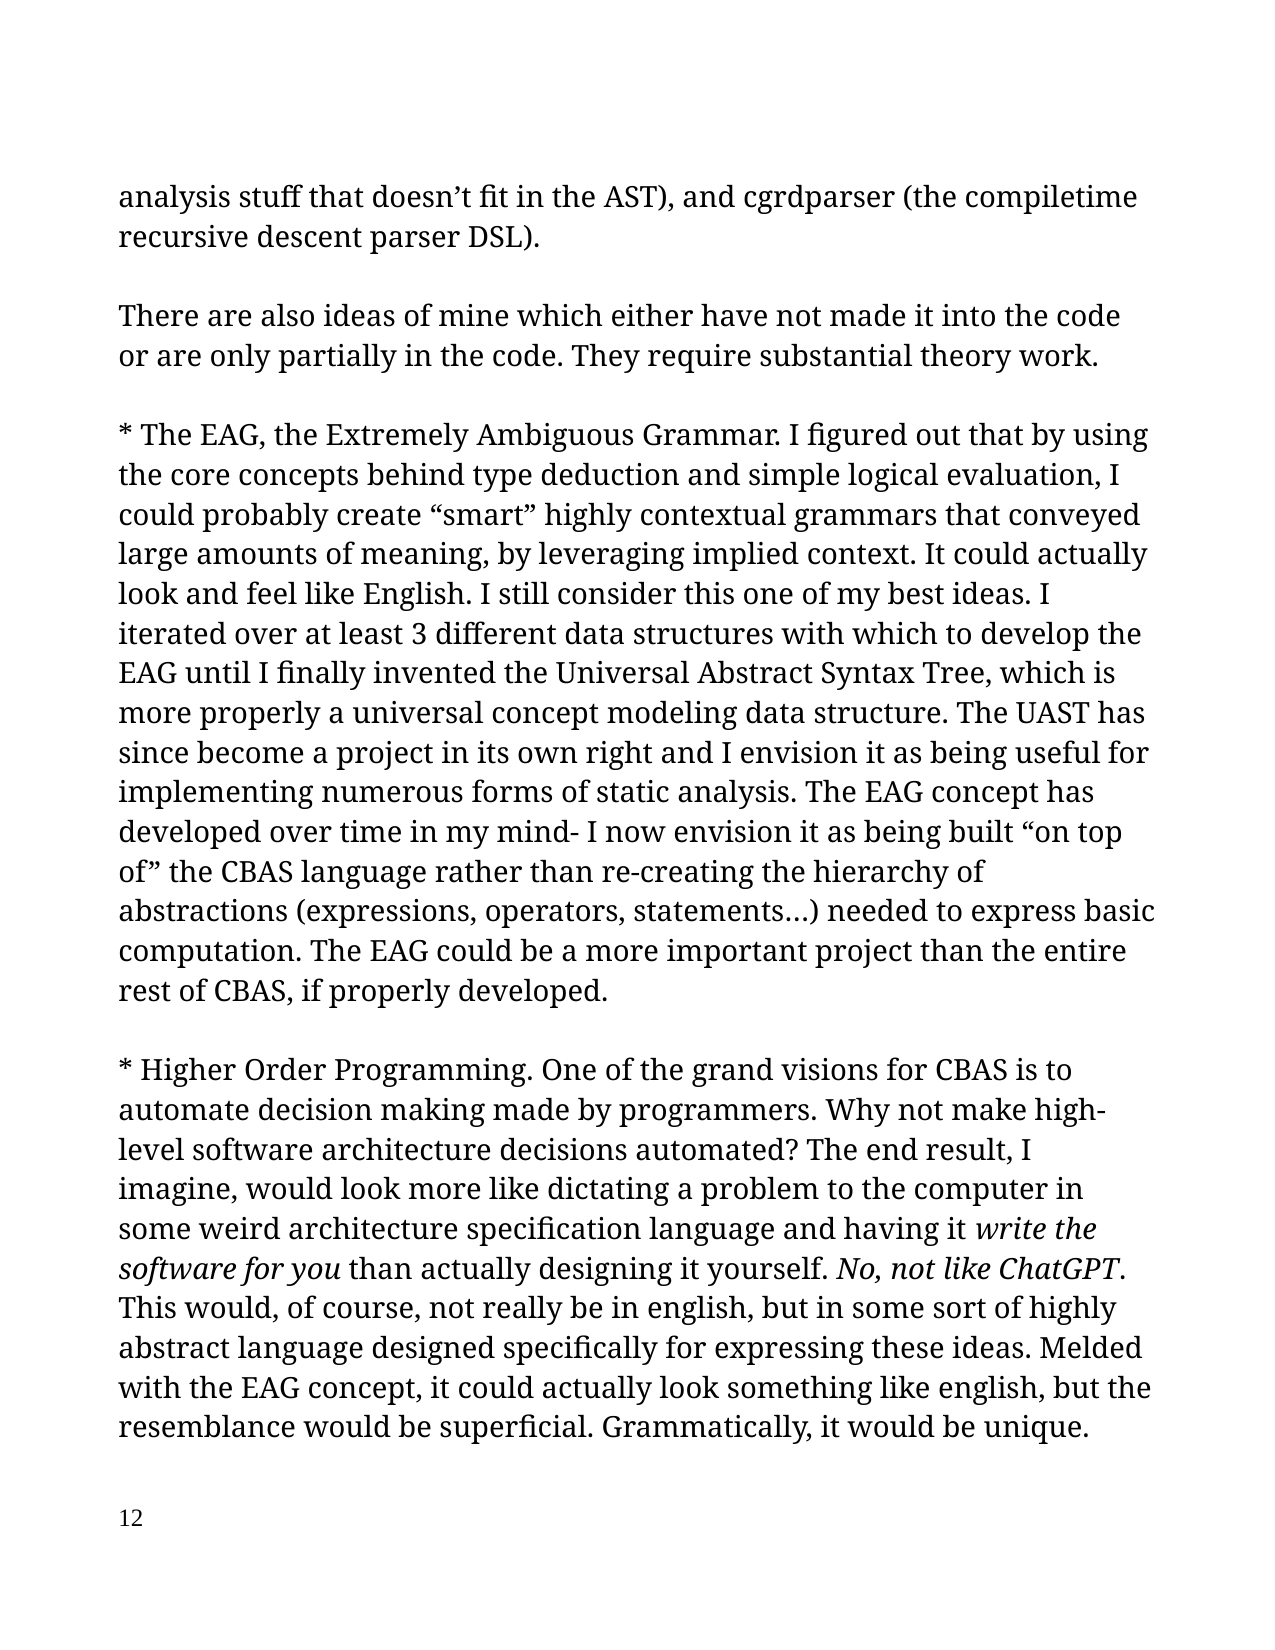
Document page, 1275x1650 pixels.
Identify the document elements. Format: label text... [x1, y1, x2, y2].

text analysis stuff that doesn’t fit in the AST), and cgrdparser (the compiletime recursive descent parser DSL). [118, 176, 1157, 256]
text There are also ideas of mine which either have not made it into the code or are only partially in the code. They require substantial theory work. [118, 295, 1157, 375]
text * The EAG, the Extremely Ambiguous Grammar. I figured out that by using the core concepts behind type deduction and simple logical evaluation, I could probably create “smart” highly contextual grammars that conveyed large amounts of meaning, by leveraging implied context. It could actually look and feel like English. I still consider this one of my best ideas. I iterated over at least 3 different data structures with which to develop the EAG until I finally invented the Universal Abstract Syntax Tree, which is more properly a universal concept modeling data structure. The UAST has since become a project in its own right and I envision it as being useful for implementing numerous forms of static analysis. The EAG concept has developed over time in my mind- I now envision it as being built “on top of” the CBAS language rather than re-creating the hierarchy of abstractions (expressions, operators, statements…) needed to express basic computation. The EAG could be a more important project than the entire rest of CBAS, if properly developed. [118, 414, 1157, 1010]
text * Higher Order Programming. One of the grand visions for CBAS is to automate decision making made by programmers. Why not make high-level software architecture decisions automated? The end result, I imagine, would look more like dictating a problem to the computer in some weird architecture specification language and having it write the software for you than actually designing it yourself. No, not like ChatGPT. This would, of course, not really be in english, but in some sort of highly abstract language designed specifically for expressing these ideas. Melded with the EAG concept, it could actually look something like english, but the resemblance would be superficial. Grammatically, it would be unique. [118, 1049, 1157, 1446]
